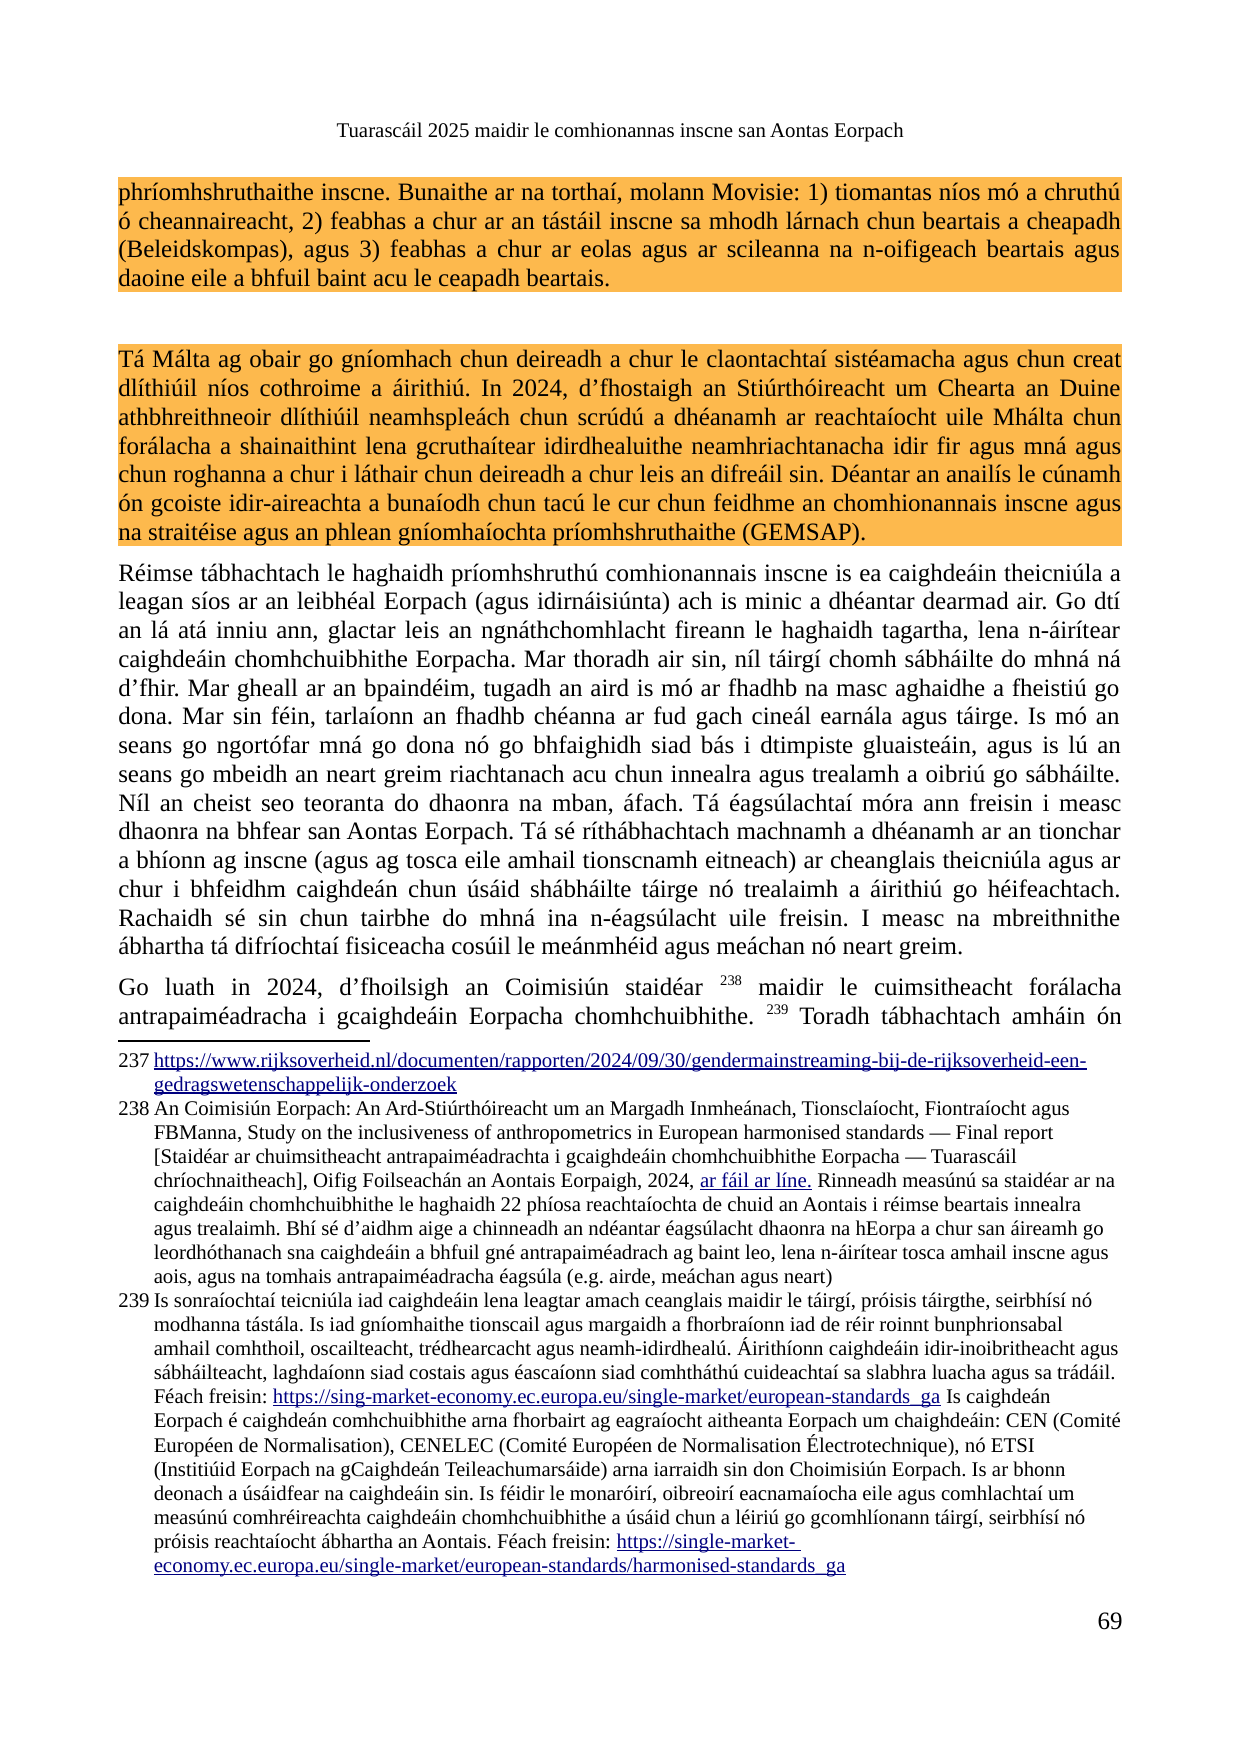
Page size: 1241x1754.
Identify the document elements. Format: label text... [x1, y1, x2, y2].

text Réimse tábhachtach le haghaidh príomhshruthú comhionannais inscne is ea caighdeáin theicniúla a leagan síos ar an leibhéal Eorpach (agus idirnáisiúnta) ach is minic a dhéantar dearmad air. Go dtí an lá atá inniu ann, glactar leis an ngnáthchomhlacht fireann le haghaidh tagartha, lena n-áirítear caighdeáin chomhchuibhithe Eorpacha. Mar thoradh air sin, níl táirgí chomh sábháilte do mhná ná d’fhir. Mar gheall ar an bpaindéim, tugadh an aird is mó ar fhadhb na masc aghaidhe a fheistiú go dona. Mar sin féin, tarlaíonn an fhadhb chéanna ar fud gach cineál earnála agus táirge. Is mó an seans go ngortófar mná go dona nó go bhfaighidh siad bás i dtimpiste gluaisteáin, agus is lú an seans go mbeidh an neart greim riachtanach acu chun innealra agus trealamh a oibriú go sábháilte. Níl an cheist seo teoranta do dhaonra na mban, áfach. Tá éagsúlachtaí móra ann freisin i measc dhaonra na bhfear san Aontas Eorpach. Tá sé ríthábhachtach machnamh a dhéanamh ar an tionchar a bhíonn ag inscne (agus ag tosca eile amhail tionscnamh eitneach) ar cheanglais theicniúla agus ar chur i bhfeidhm caighdeán chun úsáid shábháilte táirge nó trealaimh a áirithiú go héifeachtach. Rachaidh sé sin chun tairbhe do mhná ina n-éagsúlacht uile freisin. I measc na mbreithnithe ábhartha tá difríochtaí fisiceacha cosúil le meánmhéid agus meáchan nó neart greim. [118, 558, 1122, 960]
text Go luath in 2024, d’fhoilsigh an Coimisiún staidéar maidir le cuimsitheacht forálacha antrapaiméadracha i gcaighdeáin Eorpacha chomhchuibhithe. Toradh tábhachtach amháin ón [118, 972, 1122, 1029]
text An Coimisiún Eorpach: An Ard-Stiúrthóireacht um an Margadh Inmheánach, Tionsclaíocht, Fiontraíocht agus FBManna, Study on the inclusiveness of anthropometrics in European harmonised standards — Final report [Staidéar ar chuimsitheacht antrapaiméadrachta i gcaighdeáin chomhchuibhithe Eorpacha — Tuarascáil chríochnaitheach], Oifig Foilseachán an Aontais Eorpaigh, 2024, ar fáil ar líne. Rinneadh measúnú sa staidéar ar na caighdeáin chomhchuibhithe le haghaidh 22 phíosa reachtaíochta de chuid an Aontais i réimse beartais innealra agus trealaimh. Bhí sé d’aidhm aige a chinneadh an ndéantar éagsúlacht dhaonra na hEorpa a chur san áireamh go leordhóthanach sna caighdeáin a bhfuil gné antrapaiméadrach ag baint leo, lena n-áirítear tosca amhail inscne agus aois, agus na tomhais antrapaiméadracha éagsúla (e.g. airde, meáchan agus neart) [118, 1096, 1122, 1288]
text Is sonraíochtaí teicniúla iad caighdeáin lena leagtar amach ceanglais maidir le táirgí, próisis táirgthe, seirbhísí nó modhanna tástála. Is iad gníomhaithe tionscail agus margaidh a fhorbraíonn iad de réir roinnt bunphrionsabal amhail comhthoil, oscailteacht, trédhearcacht agus neamh-idirdhealú. Áirithíonn caighdeáin idir-inoibritheacht agus sábháilteacht, laghdaíonn siad costais agus éascaíonn siad comhtháthú cuideachtaí sa slabhra luacha agus sa trádáil. Féach freisin: https://sing-market-economy.ec.europa.eu/single-market/european-standards_ga Is caighdeán Eorpach é caighdeán comhchuibhithe arna fhorbairt ag eagraíocht aitheanta Eorpach um chaighdeáin: CEN (Comité Européen de Normalisation), CENELEC (Comité Européen de Normalisation Électrotechnique), nó ETSI (Institiúid Eorpach na gCaighdeán Teileachumarsáide) arna iarraidh sin don Choimisiún Eorpach. Is ar bhonn deonach a úsáidfear na caighdeáin sin. Is féidir le monaróirí, oibreoirí eacnamaíocha eile agus comhlachtaí um measúnú comhréireachta caighdeáin chomhchuibhithe a úsáid chun a léiriú go gcomhlíonann táirgí, seirbhísí nó próisis reachtaíocht ábhartha an Aontais. Féach freisin: https://single-market- economy.ec.europa.eu/single-market/european-standards/harmonised-standards_ga [118, 1288, 1122, 1577]
text phríomhshruthaithe inscne. Bunaithe ar na torthaí, molann Movisie: 1) tiomantas níos mó a chruthú ó cheannaireacht, 2) feabhas a chur ar an tástáil inscne sa mhodh lárnach chun beartais a cheapadh (Beleidskompas), agus 3) feabhas a chur ar eolas agus ar scileanna na n-oifigeach beartais agus daoine eile a bhfuil baint acu le ceapadh beartais. [118, 177, 1122, 292]
text https://www.rijksoverheid.nl/documenten/rapporten/2024/09/30/gendermainstreaming-bij-de-rijksoverheid-een-gedragswetenschappelijk-onderzoek [118, 1047, 1122, 1096]
text Tá Málta ag obair go gníomhach chun deireadh a chur le claontachtaí sistéamacha agus chun creat dlíthiúil níos cothroime a áirithiú. In 2024, d’fhostaigh an Stiúrthóireacht um Chearta an Duine athbhreithneoir dlíthiúil neamhspleách chun scrúdú a dhéanamh ar reachtaíocht uile Mhálta chun forálacha a shainaithint lena gcruthaítear idirdhealuithe neamhriachtanacha idir fir agus mná agus chun roghanna a chur i láthair chun deireadh a chur leis an difreáil sin. Déantar an anailís le cúnamh ón gcoiste idir-aireachta a bunaíodh chun tacú le cur chun feidhme an chomhionannais inscne agus na straitéise agus an phlean gníomhaíochta príomhshruthaithe (GEMSAP). [118, 344, 1122, 546]
